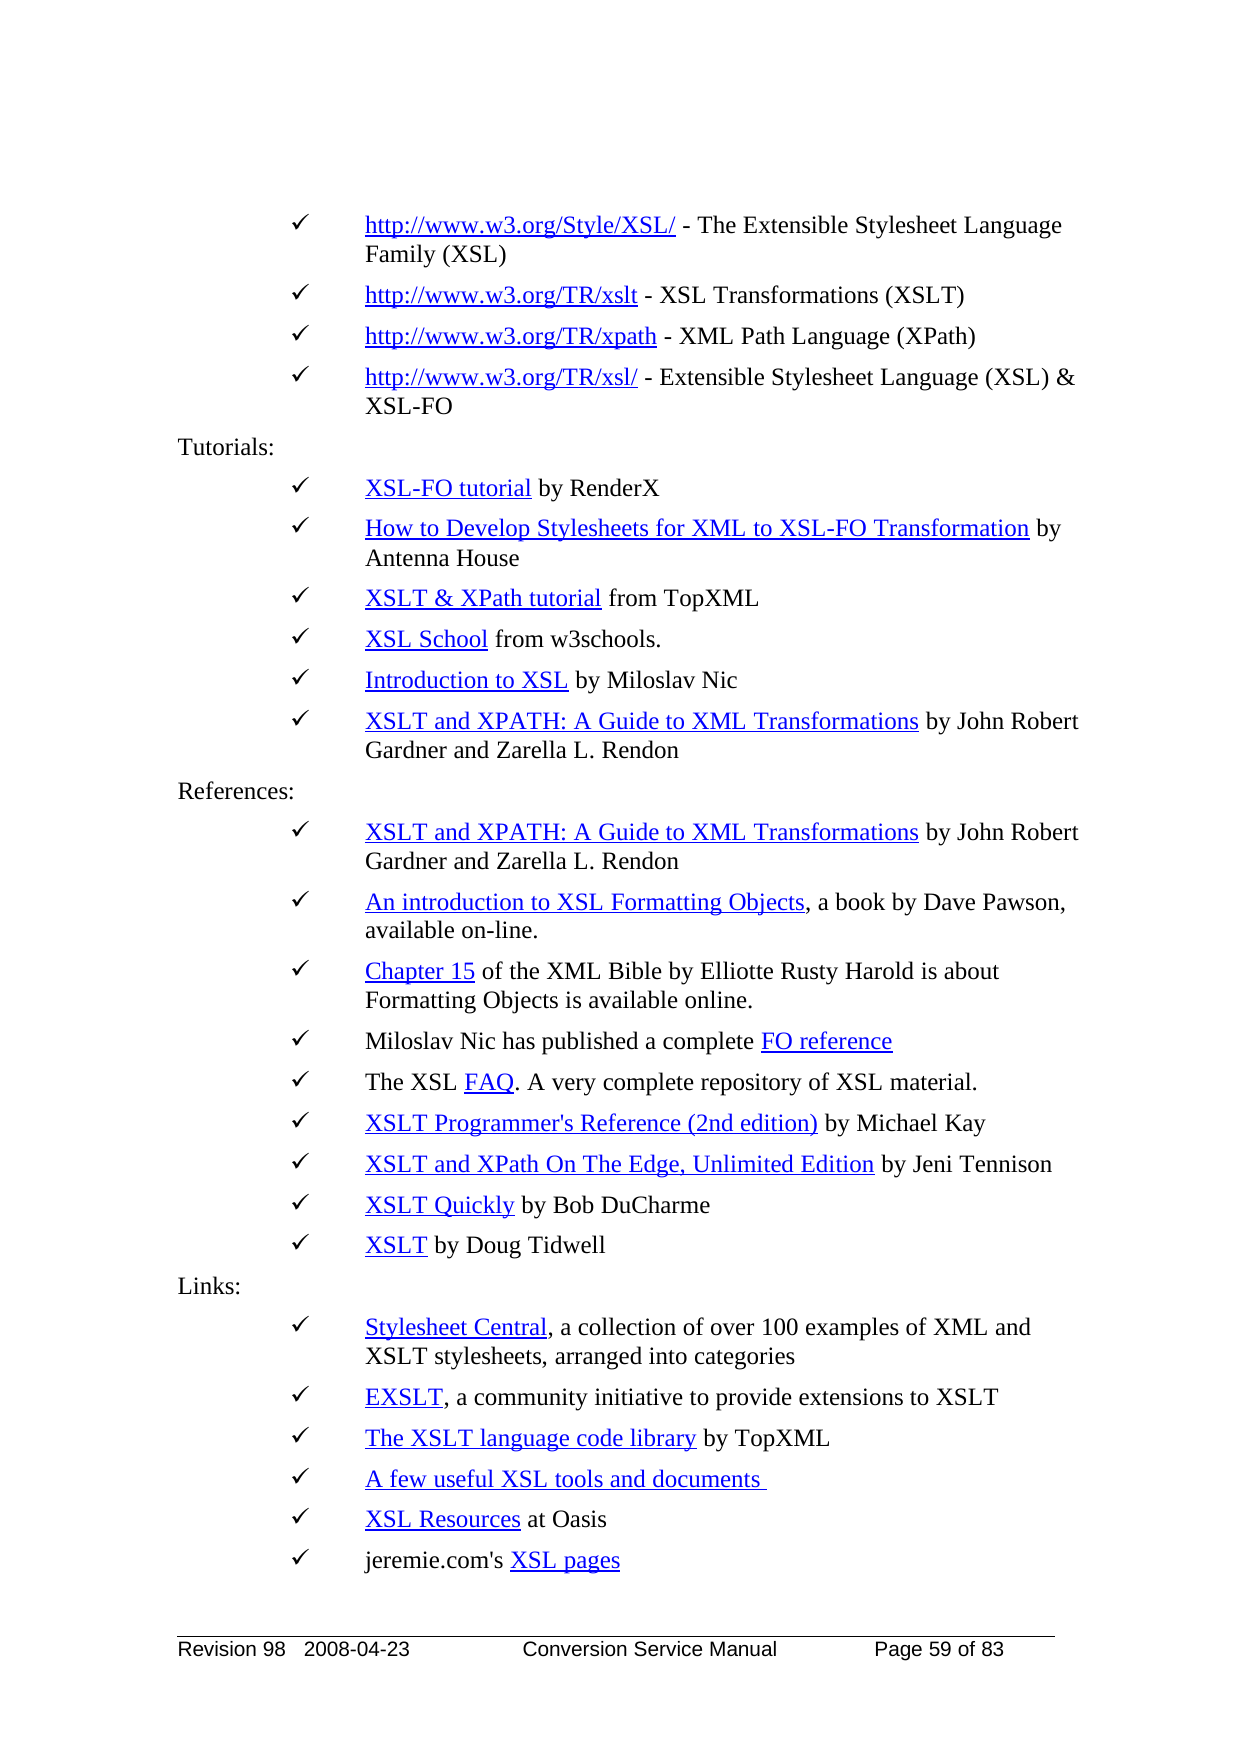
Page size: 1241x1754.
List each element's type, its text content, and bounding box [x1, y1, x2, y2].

list http://www.w3.org/Style/XSL/ - The Extensible Stylesheet Language Family (XSL) [290, 210, 1092, 268]
list Stylesheet Central, a collection of over 100 examples of XML and XSLT stylesheets, arranged into categories [290, 1312, 1092, 1370]
list The XSL FAQ. A very complete repository of XSL material. [290, 1067, 1092, 1096]
list XSLT by Doug Tidwell [290, 1230, 1092, 1259]
list XSL-FO tutorial by RenderX [290, 472, 1092, 502]
list Miloslav Nic has published a complete FO reference [290, 1026, 1092, 1055]
list XSLT and XPath On The Edge, Unlimited Edition by Jeni Tennison [290, 1149, 1092, 1178]
list XSLT Quickly by Bob DuCharme [290, 1189, 1092, 1218]
list Chapter 15 of the XML Bible by Elliotte Rusty Harold is about Formatting Objects is available online. [290, 956, 1092, 1014]
text References: [177, 776, 1092, 805]
text Tutorials: [177, 432, 1092, 461]
text Links: [177, 1271, 1092, 1300]
list XSLT Programmer's Reference (2nd edition) by Michael Kay [290, 1108, 1092, 1137]
list XSLT and XPATH: A Guide to XML Transformations by John Robert Gardner and Zarella L. Rendon [290, 816, 1092, 874]
list The XSLT language code library by TopXML [290, 1423, 1092, 1452]
list http://www.w3.org/TR/xsl/ - Extensible Stylesheet Language (XSL) & XSL-FO [290, 362, 1092, 420]
list XSLT & XPath tutorial from TopXML [290, 583, 1092, 612]
list How to Develop Stylesheets for XML to XSL-FO Transformation by Antenna House [290, 513, 1092, 571]
list EXSLT, a community initiative to provide extensions to XSLT [290, 1382, 1092, 1411]
list A few useful XSL tools and documents [290, 1463, 1092, 1493]
list jeremie.com's XSL pages [290, 1545, 1092, 1574]
list XSLT and XPATH: A Guide to XML Transformations by John Robert Gardner and Zarella L. Rendon [290, 706, 1092, 764]
list Introduction to XSL by Miloslav Nic [290, 665, 1092, 694]
list http://www.w3.org/TR/xslt - XSL Transformations (XSLT) [290, 280, 1092, 309]
list XSL School from w3schools. [290, 624, 1092, 653]
list XSL Resources at Oasis [290, 1504, 1092, 1533]
list An introduction to XSL Formatting Objects, a book by Dave Pawson, available on-line. [290, 886, 1092, 944]
list http://www.w3.org/TR/xpath - XML Path Language (XPath) [290, 321, 1092, 350]
